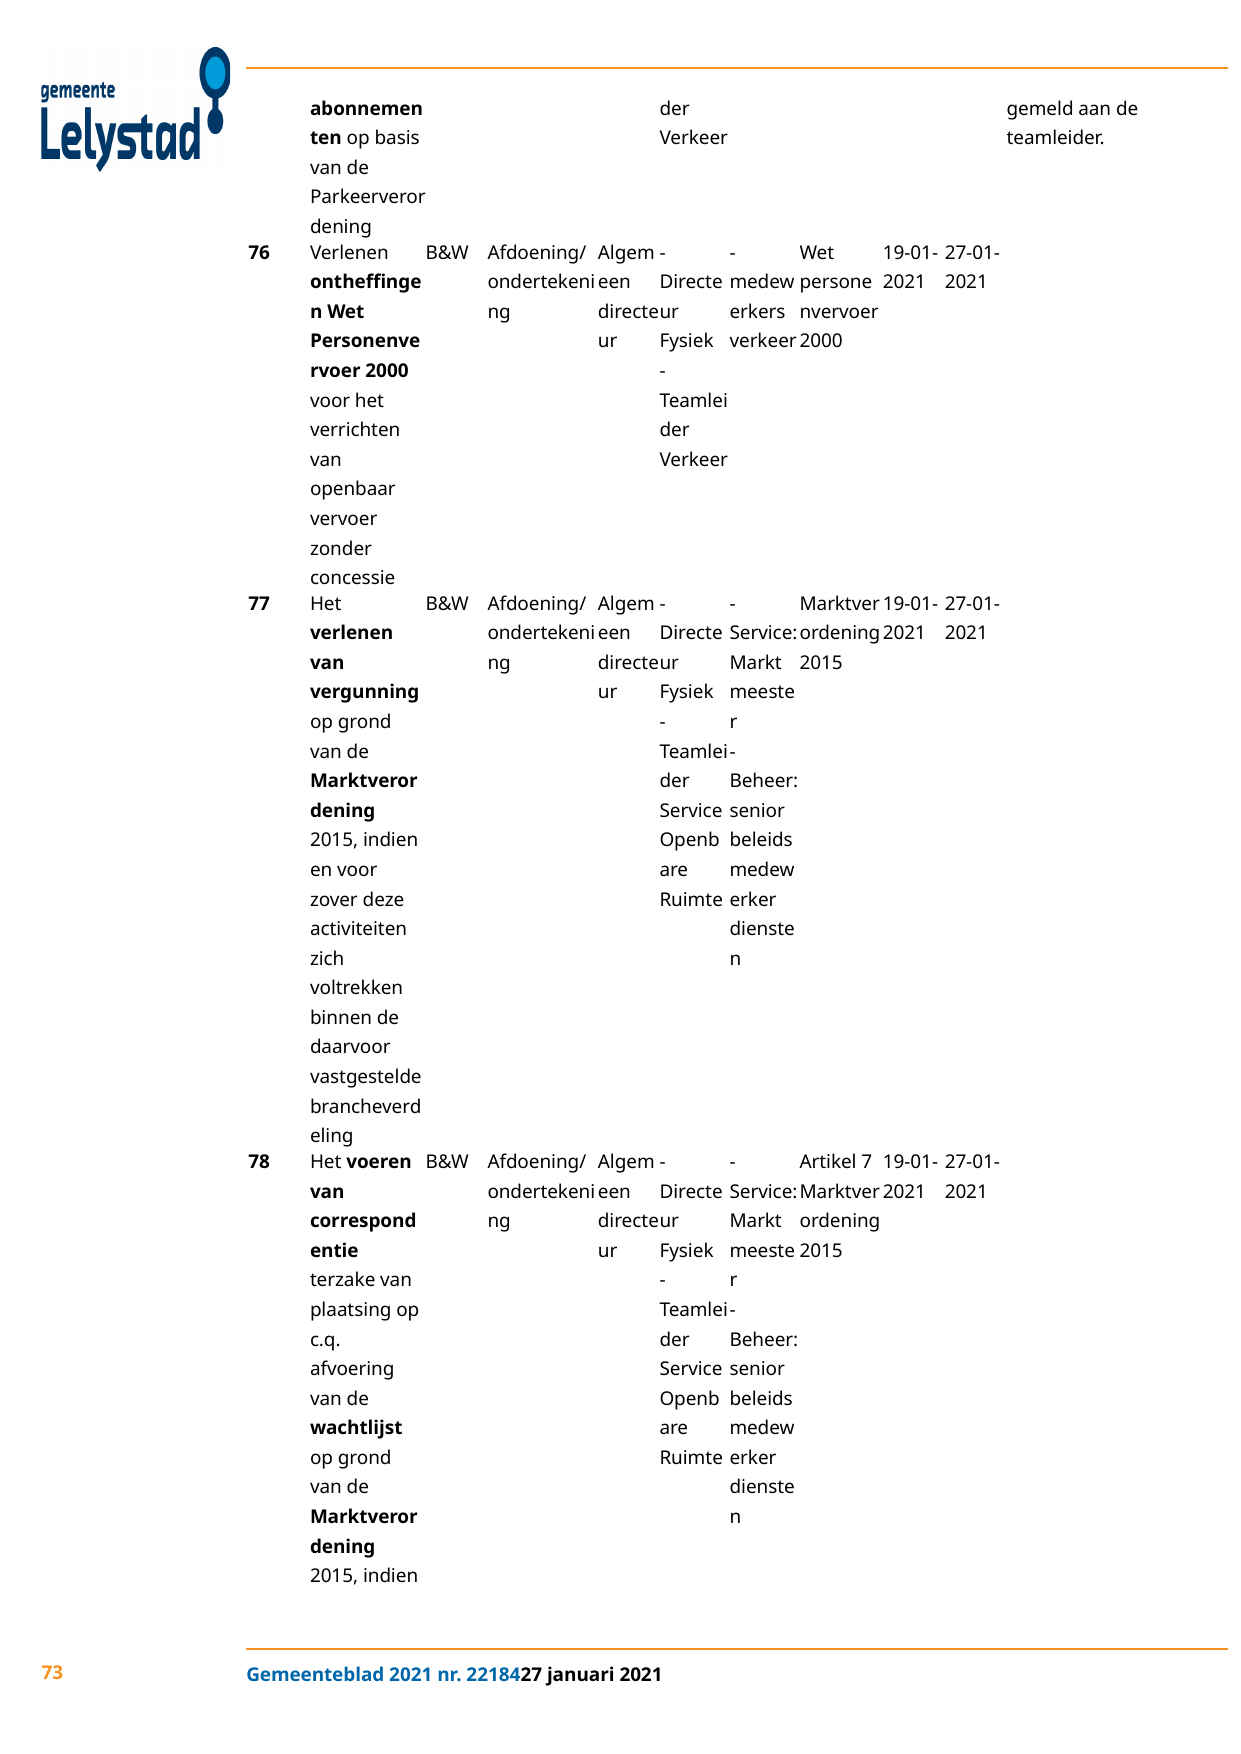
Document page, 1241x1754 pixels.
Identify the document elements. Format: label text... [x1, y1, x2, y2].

table_cell 19-01-2021 [883, 1148, 944, 1588]
table_cell - medewerkers verkeer [729, 239, 799, 590]
table_cell [487, 95, 598, 239]
table_cell 27-01-2021 [945, 239, 1006, 590]
table_cell [1006, 239, 1152, 590]
table_cell - Directeur Fysiek - Teamleider Service Openbare Ruimte [659, 590, 729, 1148]
table_cell - Directeur Fysiek - Teamleider Service Openbare Ruimte [659, 1148, 729, 1588]
table_cell [945, 95, 1006, 239]
table_cell 27-01-2021 [945, 590, 1006, 1148]
table_cell Wet personenvervoer 2000 [799, 239, 883, 590]
table_cell - Directeur Fysiek - Teamleider Verkeer [659, 239, 729, 590]
table_cell - Service: Marktmeester - Beheer: senior beleidsmedewerker diensten [729, 590, 799, 1148]
table_cell [1006, 590, 1152, 1148]
table_cell Marktverordening 2015 [799, 590, 883, 1148]
table_cell 27-01-2021 [945, 1148, 1006, 1588]
table_cell B&W [425, 239, 487, 590]
table_cell B&W [425, 1148, 487, 1588]
table_cell gemeld aan de teamleider. [1006, 95, 1152, 239]
table_cell - Service: Marktmeester - Beheer: senior beleidsmedewerker diensten [729, 1148, 799, 1588]
table_cell [729, 95, 799, 239]
table_cell Afdoening/ondertekening [487, 590, 598, 1148]
table_cell [425, 95, 487, 239]
table_cell Algemeen directeur [598, 239, 659, 590]
table_cell B&W [425, 590, 487, 1148]
table_cell Het voeren van correspondentie terzake van plaatsing op c.q. afvoering van de wachtlijst op grond van de Marktverordening 2015, indien [310, 1148, 425, 1588]
table_cell Algemeen directeur [598, 590, 659, 1148]
table_cell 77 [248, 590, 310, 1148]
table_cell Afdoening/ondertekening [487, 1148, 598, 1588]
table_cell Algemeen directeur [598, 1148, 659, 1588]
table_cell [248, 95, 310, 239]
table_cell Afdoening/ondertekening [487, 239, 598, 590]
table_cell [598, 95, 659, 239]
table_cell Artikel 7 Marktverordening 2015 [799, 1148, 883, 1588]
table_cell 19-01-2021 [883, 239, 944, 590]
table_cell [1006, 1148, 1152, 1588]
table_cell Het verlenen van vergunning op grond van de Marktverordening 2015, indien en voor zover deze activiteiten zich voltrekken binnen de daarvoor vastgestelde brancheverdeling [310, 590, 425, 1148]
table_cell [799, 95, 883, 239]
table_cell 76 [248, 239, 310, 590]
picture [41, 47, 231, 172]
table_cell der Verkeer [659, 95, 729, 239]
table_cell Verlenen ontheffingen Wet Personenvervoer 2000 voor het verrichten van openbaar vervoer zonder concessie [310, 239, 425, 590]
table_cell 19-01-2021 [883, 590, 944, 1148]
table_cell 78 [248, 1148, 310, 1588]
table_cell [883, 95, 944, 239]
table_cell abonnementen op basis van de Parkeerverordening [310, 95, 425, 239]
